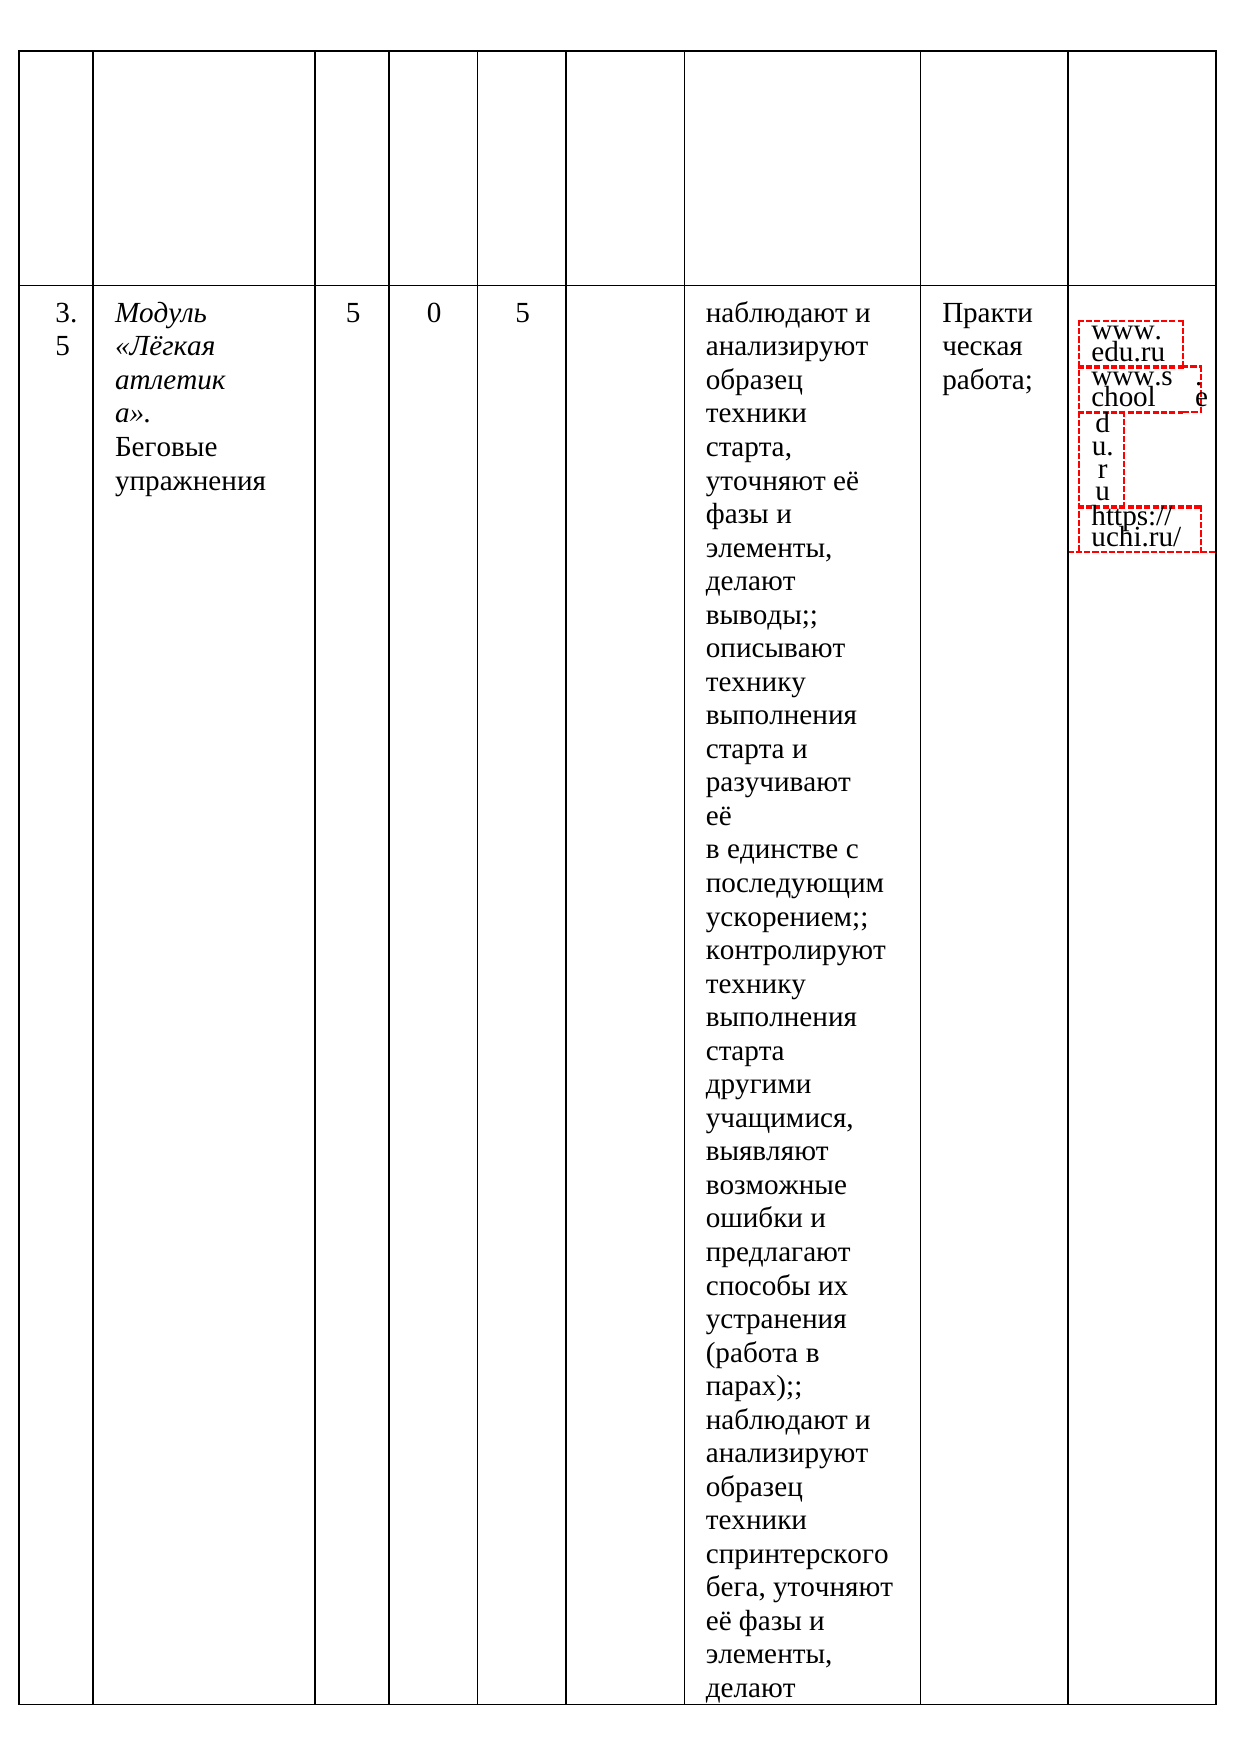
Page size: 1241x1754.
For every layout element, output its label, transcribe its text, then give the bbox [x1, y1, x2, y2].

table_header [94, 52, 314, 284]
table_cell www.school [1079, 365, 1183, 411]
table_cell [1201, 365, 1215, 411]
table_cell www.edu.ru [1079, 320, 1183, 365]
table_cell [1201, 505, 1215, 551]
table_header [1069, 52, 1215, 284]
table_header [567, 52, 684, 284]
table_cell [567, 286, 684, 1704]
table_cell [1201, 411, 1215, 505]
table_header [921, 52, 1067, 284]
table_cell 5 [478, 286, 565, 1704]
table_cell [1183, 320, 1215, 365]
table_header [685, 52, 920, 284]
table_cell 3.5 [20, 286, 92, 1704]
table_cell 5 [316, 286, 388, 1704]
table_header [390, 52, 477, 284]
table_cell du.ru [1079, 411, 1123, 505]
table_cell [1069, 320, 1078, 551]
table_header [20, 52, 92, 284]
table_header [316, 52, 388, 284]
table_cell наблюдают и анализируют образец техники старта, уточняют её фазы и элементы, делают выводы;; описывают технику выполнения старта и разучивают её в единстве с последующим ускорением;; контролируют технику выполнения старта другими учащимися, выявляют возможные ошибки и предлагают способы их устранения (работа в парах);; наблюдают и анализируют образец техники спринтерского бега, уточняют её фазы и элементы, делают [685, 286, 920, 1704]
table_cell Практическая работа; [921, 286, 1067, 1704]
table_cell .e [1183, 365, 1201, 411]
table_header [478, 52, 565, 284]
table_cell Модуль «Лёгкая атлетика». Беговые упражнения [94, 286, 314, 1704]
table_cell [1124, 411, 1201, 505]
table_cell [1069, 286, 1215, 319]
table_cell https://uchi.ru/ [1079, 505, 1201, 551]
table_cell [1069, 551, 1215, 1704]
table_cell 0 [390, 286, 477, 1704]
